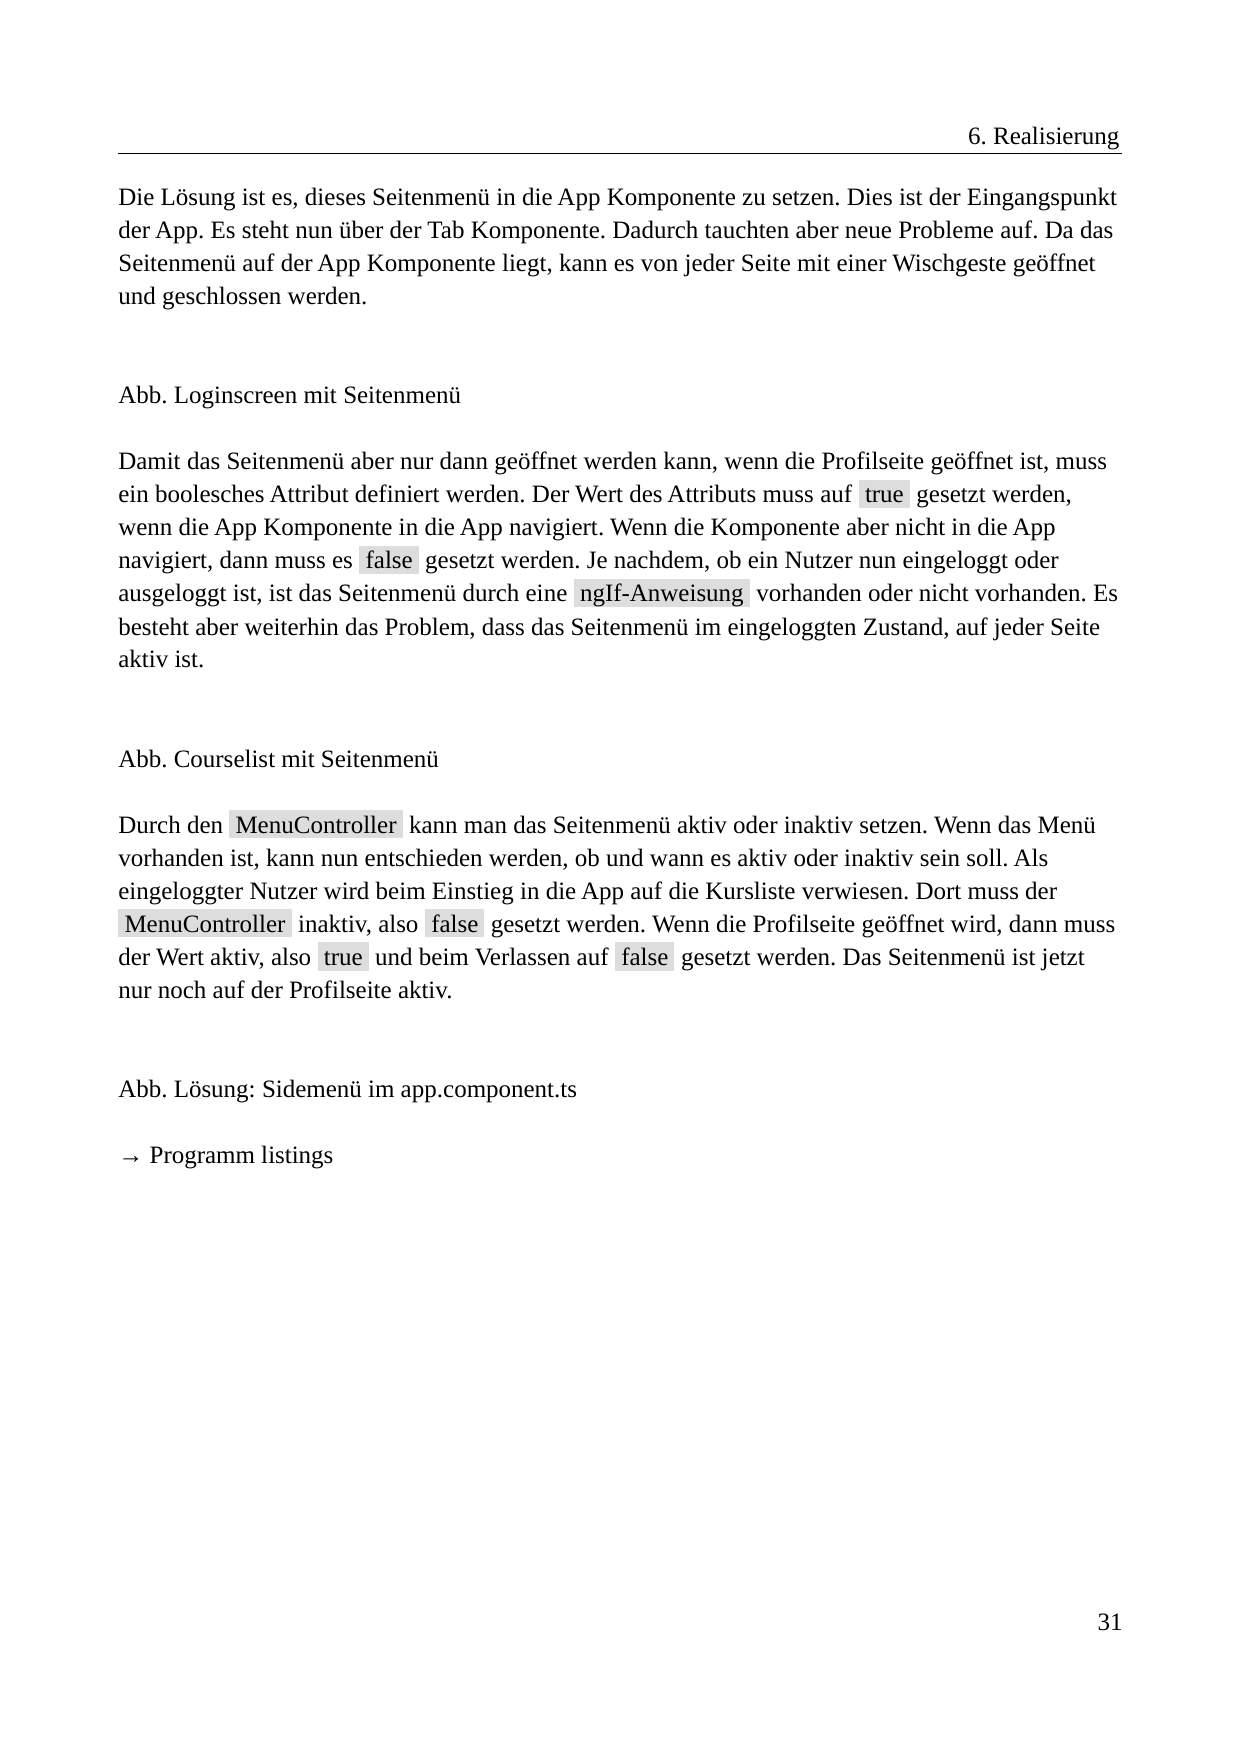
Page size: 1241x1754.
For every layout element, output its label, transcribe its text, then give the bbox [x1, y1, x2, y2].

text Die Lösung ist es, dieses Seitenmenü in die App Komponente zu setzen. Dies ist der Eingangspunkt der App. Es steht nun über der Tab Komponente. Dadurch tauchten aber neue Probleme auf. Da das Seitenmenü auf der App Komponente liegt, kann es von jeder Seite mit einer Wischgeste geöffnet und geschlossen werden. [118, 182, 1122, 310]
text Durch den MenuController kann man das Seitenmenü aktiv oder inaktiv setzen. Wenn das Menü vorhanden ist, kann nun entschieden werden, ob und wann es aktiv oder inaktiv sein soll. Als eingeloggter Nutzer wird beim Einstieg in die App auf die Kursliste verwiesen. Dort muss der [118, 810, 1122, 904]
text MenuController inaktiv, also false gesetzt werden. Wenn die Profilseite geöffnet wird, dann muss der Wert aktiv, also true und beim Verlassen auf false gesetzt werden. Das Seitenmenü ist jetzt nur noch auf der Profilseite aktiv. [118, 909, 1122, 1003]
text → Programm listings [118, 1140, 1122, 1169]
text Damit das Seitenmenü aber nur dann geöffnet werden kann, wenn die Profilseite geöffnet ist, muss ein boolesches Attribut definiert werden. Der Wert des Attributs muss auf true gesetzt werden, wenn die App Komponente in die App navigiert. Wenn die Komponente aber nicht in die App navigiert, dann muss es false gesetzt werden. Je nachdem, ob ein Nutzer nun eingeloggt oder ausgeloggt ist, ist das Seitenmenü durch eine ngIf-Anweisung vorhanden oder nicht vorhanden. Es besteht aber weiterhin das Problem, dass das Seitenmenü im eingeloggten Zustand, auf jeder Seite aktiv ist. [118, 446, 1122, 673]
text Abb. Courselist mit Seitenmenü [118, 744, 1122, 772]
text Abb. Loginscreen mit Seitenmenü [118, 380, 1122, 409]
text Abb. Lösung: Sidemenü im app.component.ts [118, 1074, 1122, 1103]
